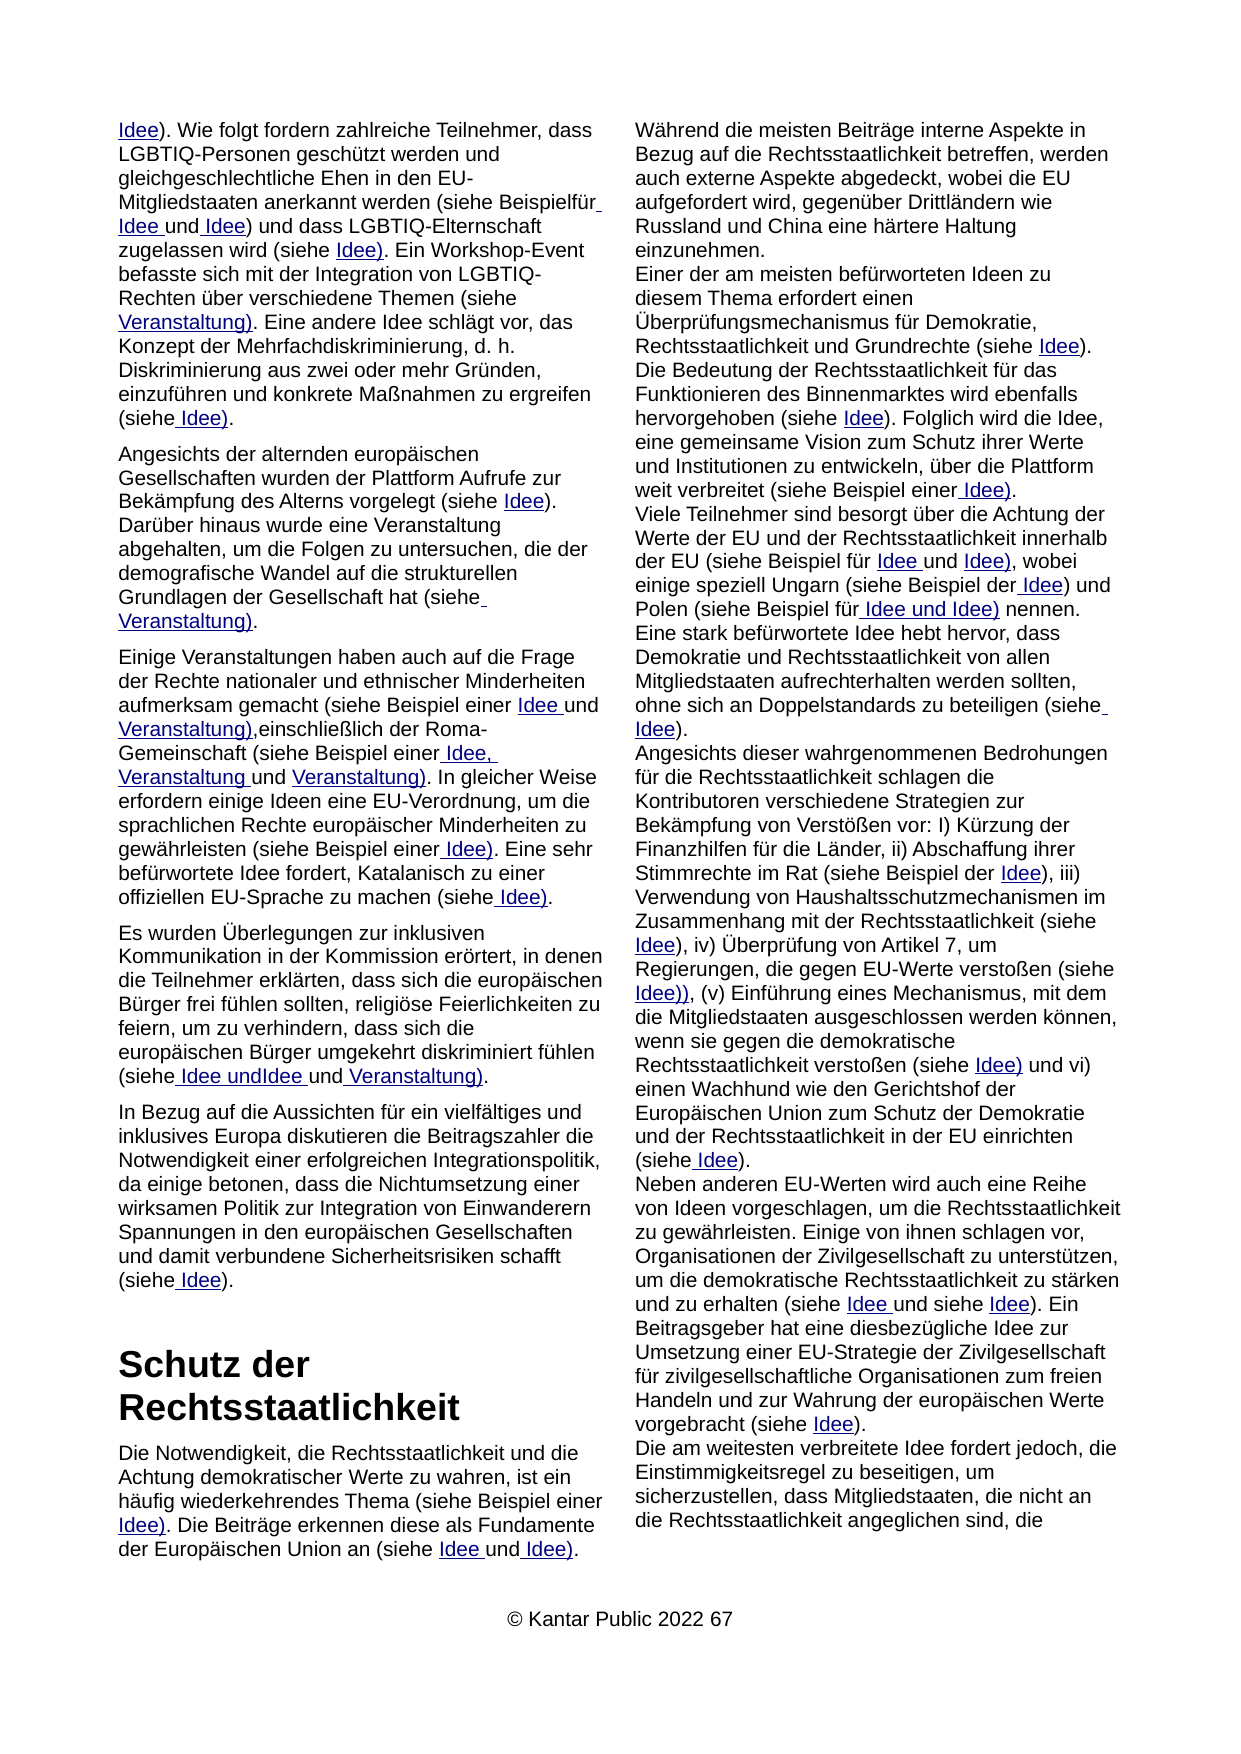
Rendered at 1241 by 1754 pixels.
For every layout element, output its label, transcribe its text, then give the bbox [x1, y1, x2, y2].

text Einer der am meisten befürworteten Ideen zu diesem Thema erfordert einen Überprüfungsmechanismus für Demokratie, Rechtsstaatlichkeit und Grundrechte (siehe Idee). Die Bedeutung der Rechtsstaatlichkeit für das Funktionieren des Binnenmarktes wird ebenfalls hervorgehoben (siehe Idee). Folglich wird die Idee, eine gemeinsame Vision zum Schutz ihrer Werte und Institutionen zu entwickeln, über die Plattform weit verbreitet (siehe Beispiel einer Idee). [635, 262, 1122, 501]
text Es wurden Überlegungen zur inklusiven Kommunikation in der Kommission erörtert, in denen die Teilnehmer erklärten, dass sich die europäischen Bürger frei fühlen sollten, religiöse Feierlichkeiten zu feiern, um zu verhindern, dass sich die europäischen Bürger umgekehrt diskriminiert fühlen (siehe Idee undIdee und Veranstaltung). [118, 920, 605, 1088]
text Idee). Wie folgt fordern zahlreiche Teilnehmer, dass LGBTIQ-Personen geschützt werden und gleichgeschlechtliche Ehen in den EU-Mitgliedstaaten anerkannt werden (siehe Beispielfür Idee und Idee) und dass LGBTIQ-Elternschaft zugelassen wird (siehe Idee). Ein Workshop-Event befasste sich mit der Integration von LGBTIQ-Rechten über verschiedene Themen (siehe Veranstaltung). Eine andere Idee schlägt vor, das Konzept der Mehrfachdiskriminierung, d. h. Diskriminierung aus zwei oder mehr Gründen, einzuführen und konkrete Maßnahmen zu ergreifen (siehe Idee). [118, 118, 605, 429]
text Während die meisten Beiträge interne Aspekte in Bezug auf die Rechtsstaatlichkeit betreffen, werden auch externe Aspekte abgedeckt, wobei die EU aufgefordert wird, gegenüber Drittländern wie Russland und China eine härtere Haltung einzunehmen. [635, 118, 1122, 262]
subtitle Schutz der Rechtsstaatlichkeit [118, 1342, 605, 1429]
text Angesichts der alternden europäischen Gesellschaften wurden der Plattform Aufrufe zur Bekämpfung des Alterns vorgelegt (siehe Idee). Darüber hinaus wurde eine Veranstaltung abgehalten, um die Folgen zu untersuchen, die der demografische Wandel auf die strukturellen Grundlagen der Gesellschaft hat (siehe Veranstaltung). [118, 441, 605, 633]
text Angesichts dieser wahrgenommenen Bedrohungen für die Rechtsstaatlichkeit schlagen die Kontributoren verschiedene Strategien zur Bekämpfung von Verstößen vor: I) Kürzung der Finanzhilfen für die Länder, ii) Abschaffung ihrer Stimmrechte im Rat (siehe Beispiel der Idee), iii) Verwendung von Haushaltsschutzmechanismen im Zusammenhang mit der Rechtsstaatlichkeit (siehe Idee), iv) Überprüfung von Artikel 7, um Regierungen, die gegen EU-Werte verstoßen (siehe Idee)), (v) Einführung eines Mechanismus, mit dem die Mitgliedstaaten ausgeschlossen werden können, wenn sie gegen die demokratische Rechtsstaatlichkeit verstoßen (siehe Idee) und vi) einen Wachhund wie den Gerichtshof der Europäischen Union zum Schutz der Demokratie und der Rechtsstaatlichkeit in der EU einrichten (siehe Idee). [635, 741, 1122, 1172]
text Viele Teilnehmer sind besorgt über die Achtung der Werte der EU und der Rechtsstaatlichkeit innerhalb der EU (siehe Beispiel für Idee und Idee), wobei einige speziell Ungarn (siehe Beispiel der Idee) und Polen (siehe Beispiel für Idee und Idee) nennen. Eine stark befürwortete Idee hebt hervor, dass Demokratie und Rechtsstaatlichkeit von allen Mitgliedstaaten aufrechterhalten werden sollten, ohne sich an Doppelstandards zu beteiligen (siehe Idee). [635, 501, 1122, 741]
text Die am weitesten verbreitete Idee fordert jedoch, die Einstimmigkeitsregel zu beseitigen, um sicherzustellen, dass Mitgliedstaaten, die nicht an die Rechtsstaatlichkeit angeglichen sind, die [635, 1436, 1122, 1532]
text Die Notwendigkeit, die Rechtsstaatlichkeit und die Achtung demokratischer Werte zu wahren, ist ein häufig wiederkehrendes Thema (siehe Beispiel einer Idee). Die Beiträge erkennen diese als Fundamente der Europäischen Union an (siehe Idee und Idee). [118, 1441, 605, 1561]
text Einige Veranstaltungen haben auch auf die Frage der Rechte nationaler und ethnischer Minderheiten aufmerksam gemacht (siehe Beispiel einer Idee und Veranstaltung),einschließlich der Roma-Gemeinschaft (siehe Beispiel einer Idee, Veranstaltung und Veranstaltung). In gleicher Weise erfordern einige Ideen eine EU-Verordnung, um die sprachlichen Rechte europäischer Minderheiten zu gewährleisten (siehe Beispiel einer Idee). Eine sehr befürwortete Idee fordert, Katalanisch zu einer offiziellen EU-Sprache zu machen (siehe Idee). [118, 645, 605, 908]
text In Bezug auf die Aussichten für ein vielfältiges und inklusives Europa diskutieren die Beitragszahler die Notwendigkeit einer erfolgreichen Integrationspolitik, da einige betonen, dass die Nichtumsetzung einer wirksamen Politik zur Integration von Einwanderern Spannungen in den europäischen Gesellschaften und damit verbundene Sicherheitsrisiken schafft (siehe Idee). [118, 1100, 605, 1292]
text Neben anderen EU-Werten wird auch eine Reihe von Ideen vorgeschlagen, um die Rechtsstaatlichkeit zu gewährleisten. Einige von ihnen schlagen vor, Organisationen der Zivilgesellschaft zu unterstützen, um die demokratische Rechtsstaatlichkeit zu stärken und zu erhalten (siehe Idee und siehe Idee). Ein Beitragsgeber hat eine diesbezügliche Idee zur Umsetzung einer EU-Strategie der Zivilgesellschaft für zivilgesellschaftliche Organisationen zum freien Handeln und zur Wahrung der europäischen Werte vorgebracht (siehe Idee). [635, 1172, 1122, 1436]
